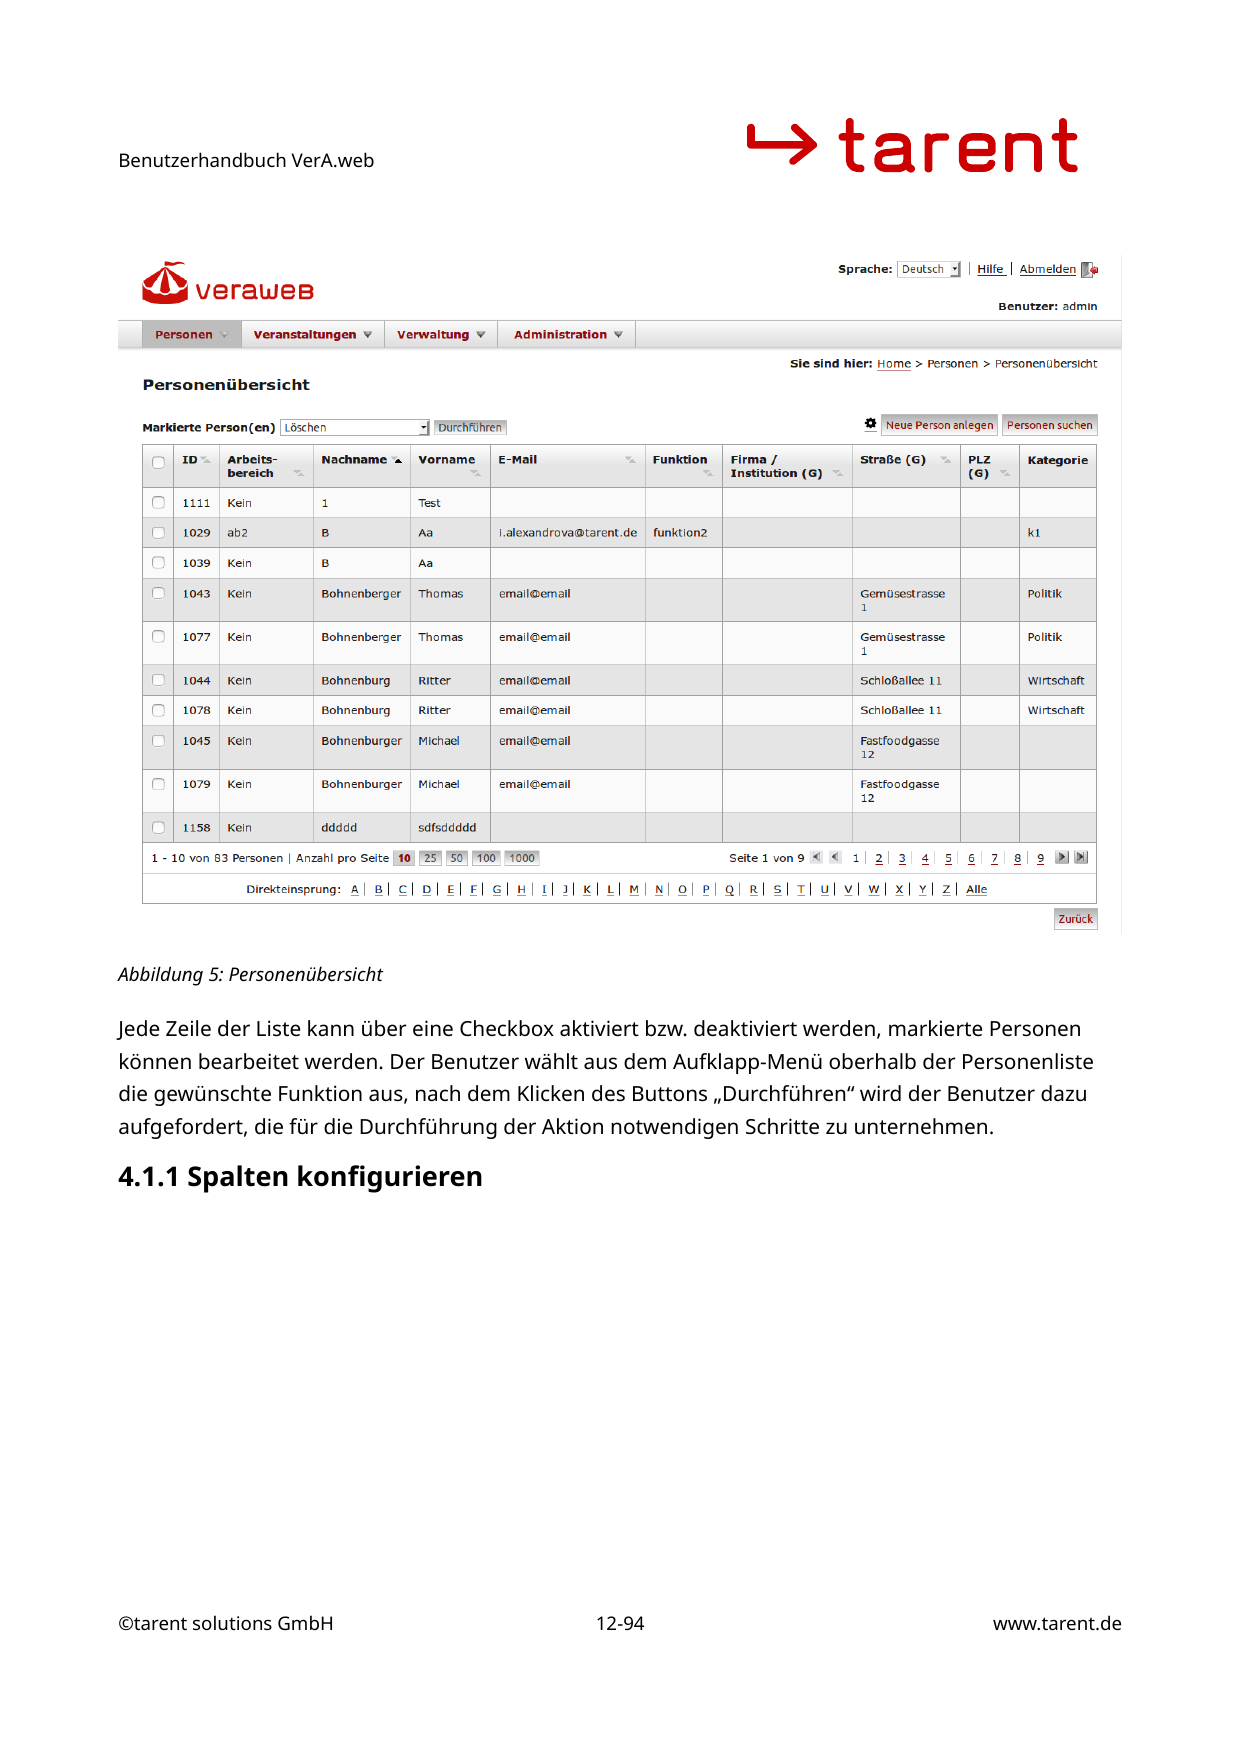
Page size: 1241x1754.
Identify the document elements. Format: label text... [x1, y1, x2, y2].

text Jede Zeile der Liste kann über eine Checkbox aktiviert bzw. deaktiviert werden, markierte Personen können bearbeitet werden. Der Benutzer wählt aus dem Aufklapp-Menü oberhalb der Personenliste die gewünschte Funktion aus, nach dem Klicken des Buttons „Durchführen“ wird der Benutzer dazu aufgefordert, die für die Durchführung der Aktion notwendigen Schritte zu unternehmen. [118, 986, 1122, 1141]
subtitle Spalten konfigurieren [118, 1157, 1122, 1194]
text Abbildung 5: Personenübersicht [118, 934, 1122, 986]
picture [118, 255, 1122, 934]
text [118, 232, 1122, 255]
